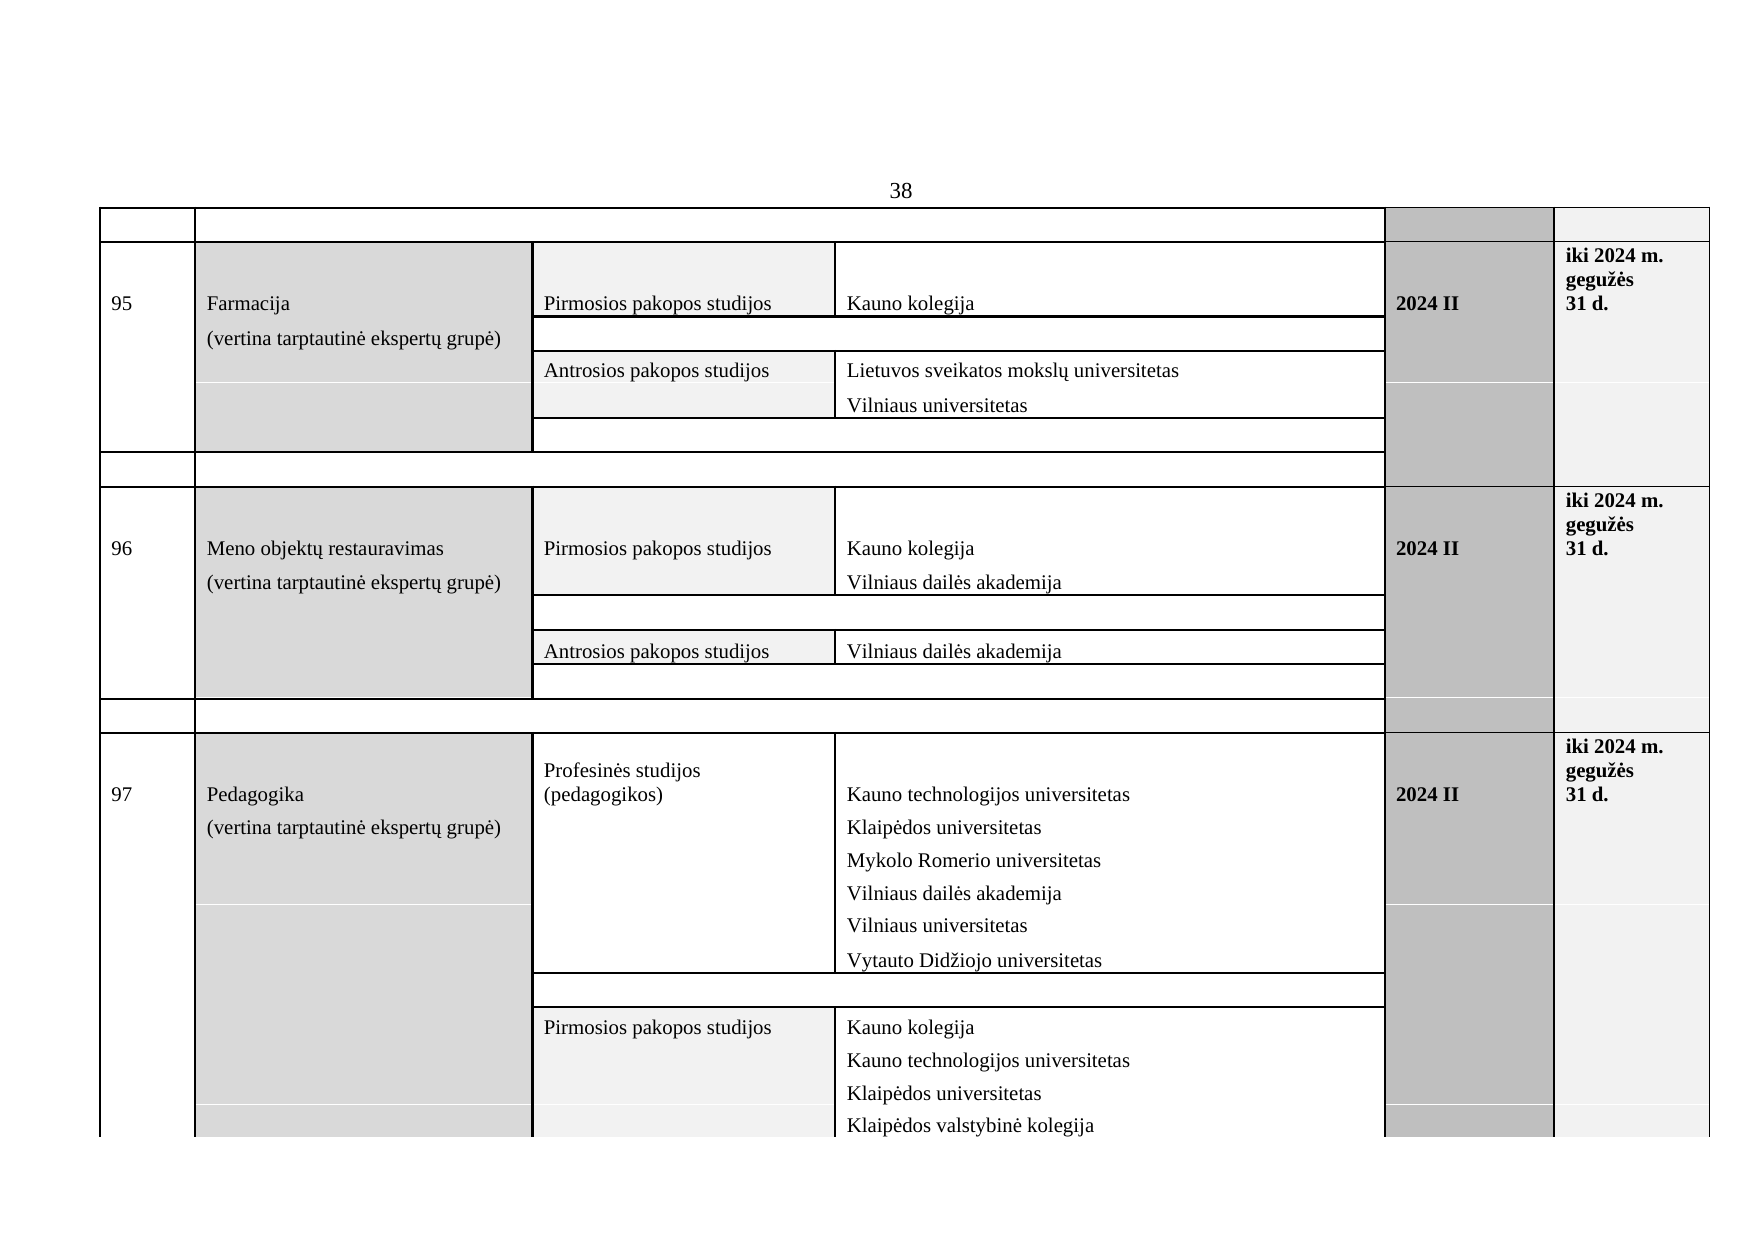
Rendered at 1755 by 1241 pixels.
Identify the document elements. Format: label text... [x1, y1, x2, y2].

table_cell Antrosios pakopos studijos Suma [534, 665, 1384, 697]
table_cell [1555, 451, 1709, 486]
table_cell Edukologija Suma [196, 209, 532, 241]
table_cell [1386, 839, 1553, 872]
table_cell [534, 383, 834, 417]
table_cell Vilniaus dailės akademija [836, 631, 1384, 663]
table_cell [1386, 972, 1553, 1006]
table_cell [101, 1105, 194, 1137]
table_cell [1386, 315, 1553, 350]
table_cell Pirmosios pakopos studijos [534, 243, 834, 315]
table_cell [835, 453, 1384, 486]
table_cell [196, 383, 531, 417]
table_cell [1386, 451, 1553, 486]
table_cell [101, 905, 194, 937]
table_cell Pirmosios pakopos studijos Suma [534, 318, 1384, 350]
table_cell [101, 1072, 194, 1104]
table_cell [101, 806, 194, 839]
table_cell [1386, 629, 1553, 663]
table_cell [196, 629, 531, 663]
table_cell [101, 209, 194, 241]
table_cell 2024 II [1386, 733, 1553, 806]
table_cell Klaipėdos universitetas [836, 1072, 1384, 1104]
table_cell Kauno technologijos universitetas [836, 734, 1384, 806]
table_cell [101, 663, 194, 697]
table_cell [1555, 972, 1709, 1006]
table_cell 2024 II [1386, 242, 1553, 315]
table_cell Farmacija [196, 243, 531, 315]
table_cell [196, 1072, 531, 1104]
table_cell [101, 315, 194, 350]
table_cell Vilniaus dailės akademija [836, 872, 1384, 904]
table_cell [1555, 350, 1709, 382]
table_cell [1386, 806, 1553, 839]
table_cell 96 [101, 488, 194, 560]
table_cell Pirmosios pakopos studijos [534, 488, 834, 560]
table_cell Lietuvos sveikatos mokslų universitetas [836, 352, 1384, 382]
table_cell Kauno kolegija [836, 243, 1384, 315]
table_cell iki 2024 m. gegužės 31 d. [1555, 733, 1709, 806]
table_cell [1386, 560, 1553, 594]
table_cell Kauno kolegija [836, 1008, 1384, 1039]
table_cell [196, 594, 531, 629]
table_cell [1386, 1039, 1553, 1072]
table_cell [534, 905, 834, 937]
table_cell [101, 383, 194, 417]
table_cell [1386, 905, 1553, 937]
table_cell [1555, 594, 1709, 629]
table_cell [101, 1006, 194, 1039]
table_cell [1555, 872, 1709, 904]
table_cell Mykolo Romerio universitetas [836, 839, 1384, 872]
table_cell [1555, 383, 1709, 417]
table_cell iki 2024 m. gegužės 31 d. [1555, 487, 1709, 560]
table_cell [534, 806, 834, 839]
table_cell [1386, 872, 1553, 904]
table_cell [1386, 208, 1553, 241]
table_cell (vertina tarptautinė ekspertų grupė) [196, 315, 531, 350]
table_cell [101, 972, 194, 1006]
table_cell [835, 209, 1384, 241]
table_cell Meno objektų restauravimas [196, 488, 531, 560]
table_cell [101, 937, 194, 972]
table_cell Pirmosios pakopos studijos [534, 1008, 834, 1039]
table_cell [1555, 1006, 1709, 1039]
table_cell [196, 663, 531, 697]
table_cell Pirmosios pakopos studijos Suma [534, 596, 1384, 629]
table_cell [101, 1039, 194, 1072]
table_cell [1555, 663, 1709, 697]
table_cell (vertina tarptautinė ekspertų grupė) [196, 560, 531, 594]
table_cell Profesinės studijos (pedagogikos) Suma [534, 974, 1384, 1006]
table_cell [196, 350, 531, 382]
table_cell [1386, 594, 1553, 629]
table_cell [1555, 1072, 1709, 1104]
table_cell [1555, 937, 1709, 972]
table_cell Klaipėdos valstybinė kolegija [836, 1105, 1384, 1137]
table_cell [1555, 698, 1709, 732]
table_cell [1555, 839, 1709, 872]
table_cell Farmacija Suma [196, 453, 532, 486]
table_cell [101, 700, 194, 732]
table_cell Vilniaus dailės akademija [836, 560, 1384, 594]
table_cell [101, 629, 194, 663]
table_cell [1555, 1039, 1709, 1072]
table_cell [196, 1006, 531, 1039]
table_cell [1555, 417, 1709, 451]
table_cell [1386, 698, 1553, 732]
table_cell Antrosios pakopos studijos [534, 631, 834, 663]
table_cell [1386, 350, 1553, 382]
table_cell [1555, 1105, 1709, 1137]
table_cell [1555, 905, 1709, 937]
table_cell [101, 594, 194, 629]
table_cell Vilniaus universitetas [836, 905, 1384, 937]
table_cell [101, 350, 194, 382]
table_cell [1555, 560, 1709, 594]
table_cell Antrosios pakopos studijos [534, 352, 834, 382]
table_cell [196, 905, 531, 937]
table_cell [1386, 663, 1553, 697]
table_cell [196, 839, 531, 872]
table_cell Kauno kolegija [836, 488, 1384, 560]
table_cell Pedagogika [196, 734, 531, 806]
table_cell [534, 839, 834, 872]
table_cell [534, 1105, 834, 1137]
table_cell [101, 560, 194, 594]
table_cell [196, 872, 531, 904]
table_cell [196, 972, 531, 1006]
table_cell Profesinės studijos (pedagogikos) [534, 734, 834, 806]
table_cell 95 [101, 243, 194, 315]
table_cell [196, 937, 531, 972]
table_cell [835, 700, 1384, 732]
table_cell [1555, 315, 1709, 350]
table_cell 97 [101, 734, 194, 806]
table_cell [1555, 629, 1709, 663]
table_cell [196, 1105, 531, 1137]
table_cell [1386, 383, 1553, 417]
table_cell (vertina tarptautinė ekspertų grupė) [196, 806, 531, 839]
table_cell Meno objektų restauravimas Suma [196, 700, 835, 732]
table_cell [101, 417, 194, 451]
table_cell [1555, 208, 1709, 241]
table_cell [534, 1072, 834, 1104]
table_cell [534, 872, 834, 904]
table_cell Klaipėdos universitetas [836, 806, 1384, 839]
table_cell Vytauto Didžiojo universitetas [836, 937, 1384, 972]
table_cell [1386, 417, 1553, 451]
table_cell [534, 937, 834, 972]
table_cell [1386, 1006, 1553, 1039]
table_cell [196, 1039, 531, 1072]
table_cell [1555, 806, 1709, 839]
table_cell Vilniaus universitetas [836, 383, 1384, 417]
table_cell [1386, 1105, 1553, 1137]
table_cell [534, 1039, 834, 1072]
table_cell iki 2024 m. gegužės 31 d. [1555, 242, 1709, 315]
table_cell [1386, 937, 1553, 972]
table_cell [533, 209, 835, 241]
table_cell 2024 II [1386, 487, 1553, 560]
table_cell [196, 417, 531, 451]
table_cell [533, 453, 835, 486]
table_cell Kauno technologijos universitetas [836, 1039, 1384, 1072]
table_cell [101, 453, 194, 486]
table_cell [534, 560, 834, 594]
table_cell [101, 872, 194, 904]
table_cell Antrosios pakopos studijos Suma [534, 419, 1384, 451]
table_cell [101, 839, 194, 872]
table_cell [1386, 1072, 1553, 1104]
